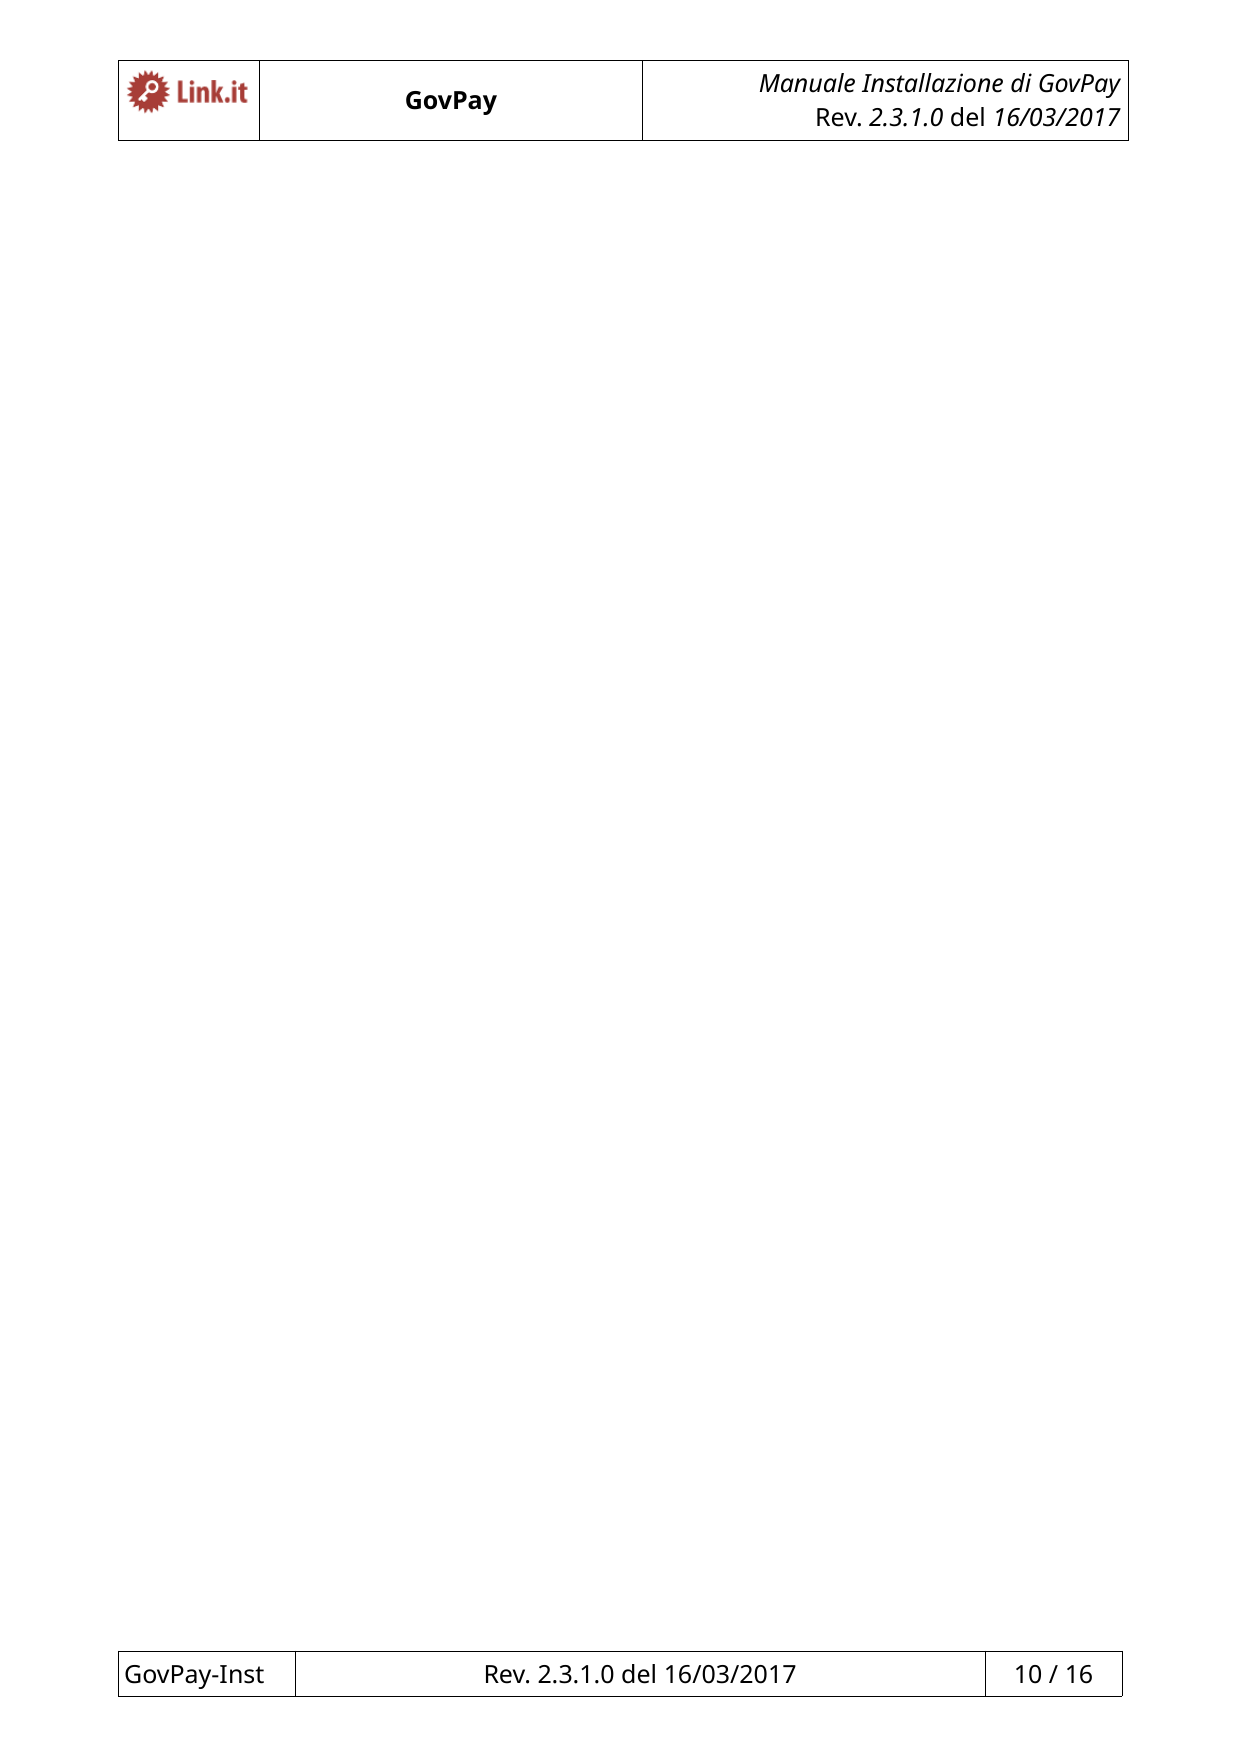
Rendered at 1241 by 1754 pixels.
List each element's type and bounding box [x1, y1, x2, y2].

picture [123, 65, 254, 119]
